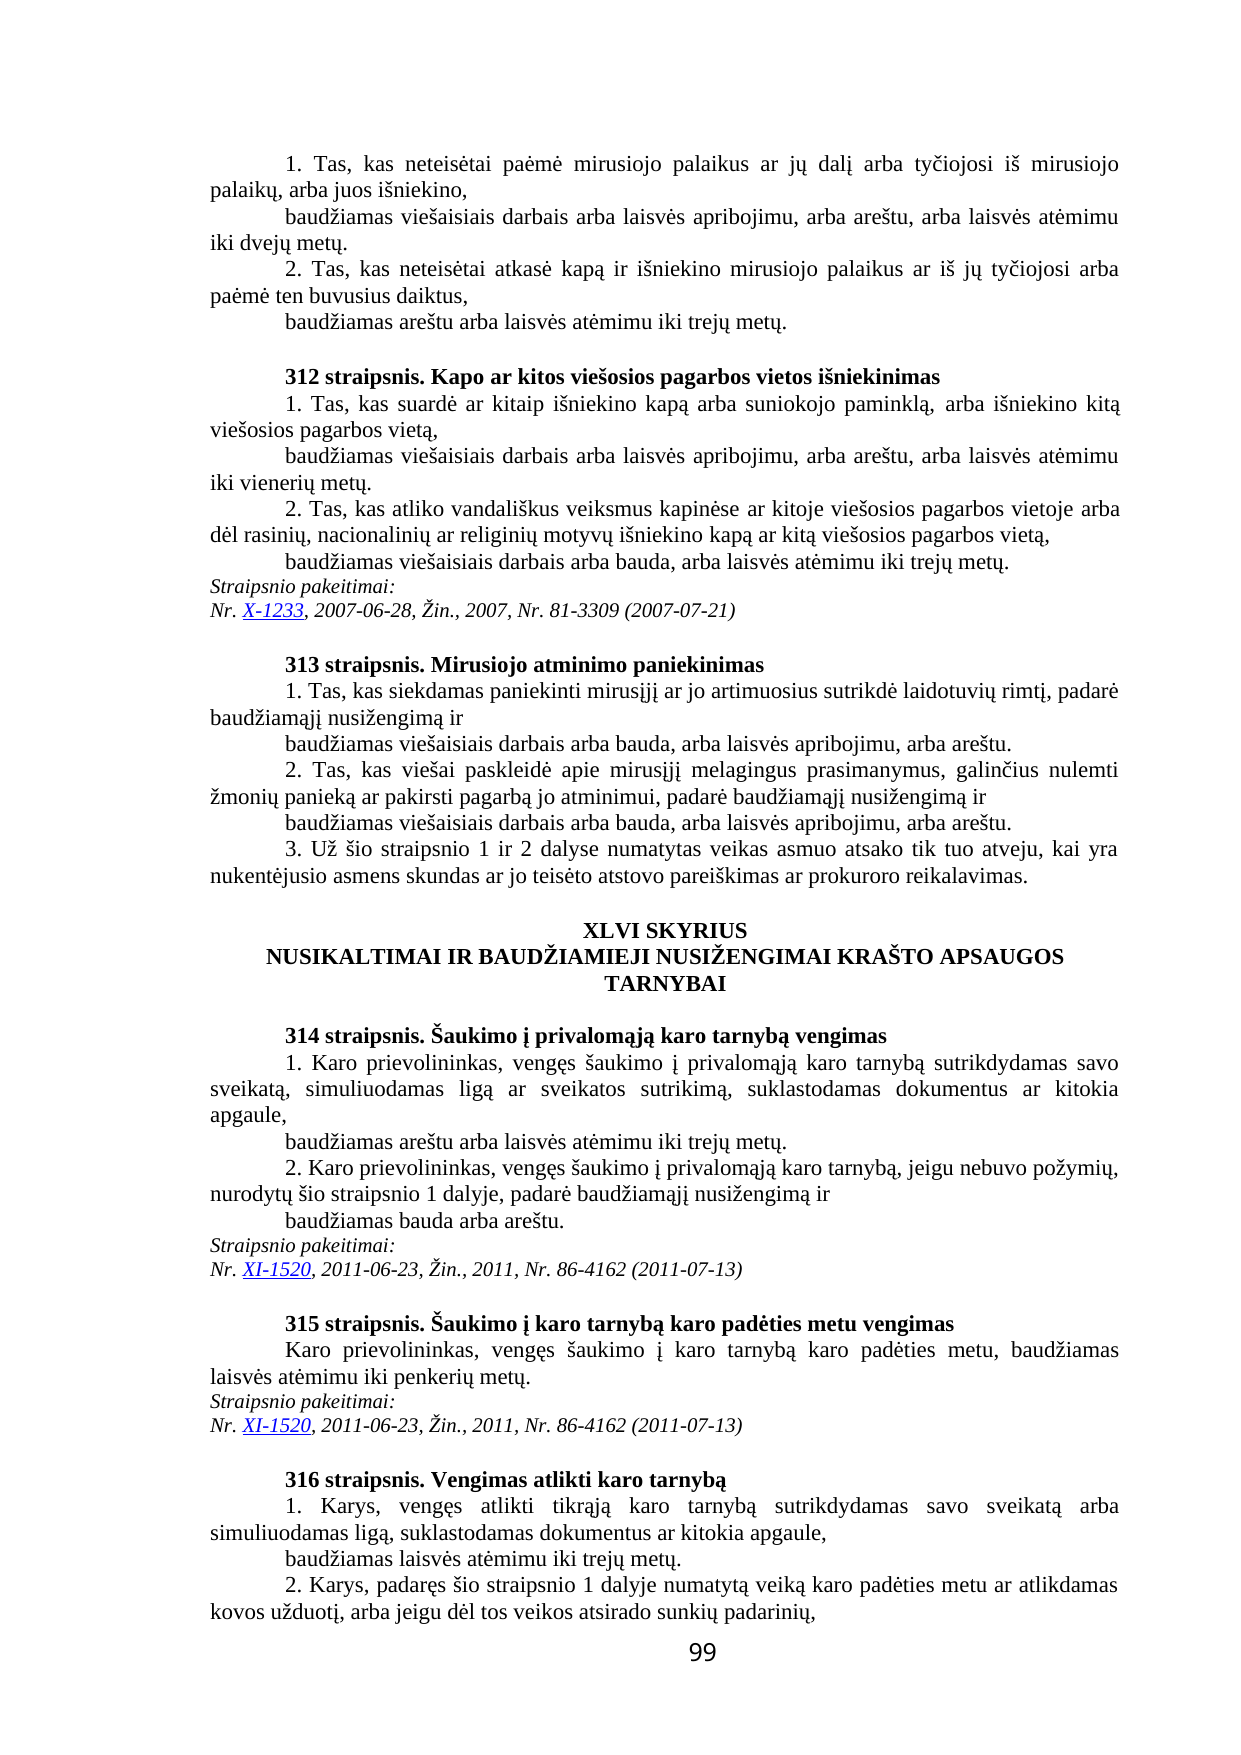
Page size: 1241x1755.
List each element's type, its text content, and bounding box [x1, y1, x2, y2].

text 2. Karys, padaręs šio straipsnio 1 dalyje numatytą veiką karo padėties metu ar atlikdamas kovos užduotį, arba jeigu dėl tos veikos atsirado sunkių padarinių, [210, 1571, 1120, 1624]
text Straipsnio pakeitimai: [210, 1389, 1120, 1413]
text 312 straipsnis. Kapo ar kitos viešosios pagarbos vietos išniekinimas [210, 363, 1120, 389]
text Straipsnio pakeitimai: [210, 1233, 1120, 1257]
text baudžiamas areštu arba laisvės atėmimu iki trejų metų. [210, 1128, 1120, 1154]
text baudžiamas viešaisiais darbais arba bauda, arba laisvės atėmimu iki trejų metų. [210, 548, 1120, 574]
text Nr. XI-1520, 2011-06-23, Žin., 2011, Nr. 86-4162 (2011-07-13) [210, 1257, 1120, 1281]
text Straipsnio pakeitimai: [210, 574, 1120, 598]
text 3. Už šio straipsnio 1 ir 2 dalyse numatytas veikas asmuo atsako tik tuo atveju, kai yra nukentėjusio asmens skundas ar jo teisėto atstovo pareiškimas ar prokuroro reikalavimas. [210, 835, 1120, 888]
text 2. Tas, kas viešai paskleidė apie mirusįjį melagingus prasimanymus, galinčius nulemti žmonių panieką ar pakirsti pagarbą jo atminimui, padarė baudžiamąjį nusižengimą ir [210, 756, 1120, 809]
text 2. Tas, kas atliko vandališkus veiksmus kapinėse ar kitoje viešosios pagarbos vietoje arba dėl rasinių, nacionalinių ar religinių motyvų išniekino kapą ar kitą viešosios pagarbos vietą, [210, 495, 1120, 548]
text 1. Tas, kas suardė ar kitaip išniekino kapą arba suniokojo paminklą, arba išniekino kitą viešosios pagarbos vietą, [210, 389, 1120, 442]
text Nusikaltimai IR BAUDŽIAMIEJI NUSIŽENGIMAI krašto apsaugos tarnybAI [210, 943, 1120, 996]
text Nr. XI-1520, 2011-06-23, Žin., 2011, Nr. 86-4162 (2011-07-13) [210, 1413, 1120, 1437]
text baudžiamas viešaisiais darbais arba bauda, arba laisvės apribojimu, arba areštu. [210, 809, 1120, 835]
text baudžiamas viešaisiais darbais arba bauda, arba laisvės apribojimu, arba areštu. [210, 730, 1120, 756]
text 2. Tas, kas neteisėtai atkasė kapą ir išniekino mirusiojo palaikus ar iš jų tyčiojosi arba paėmė ten buvusius daiktus, [210, 255, 1120, 308]
text 1. Karys, vengęs atlikti tikrąją karo tarnybą sutrikdydamas savo sveikatą arba simuliuodamas ligą, suklastodamas dokumentus ar kitokia apgaule, [210, 1492, 1120, 1545]
text 314 straipsnis. Šaukimo į privalomąją karo tarnybą vengimas [210, 1022, 1120, 1049]
text 313 straipsnis. Mirusiojo atminimo paniekinimas [210, 651, 1120, 677]
text XLVI skyrius [210, 917, 1120, 943]
text baudžiamas bauda arba areštu. [210, 1207, 1120, 1233]
text Karo prievolininkas, vengęs šaukimo į karo tarnybą karo padėties metu, baudžiamas laisvės atėmimu iki penkerių metų. [210, 1336, 1120, 1389]
text 316 straipsnis. Vengimas atlikti karo tarnybą [210, 1466, 1120, 1492]
text 1. Tas, kas neteisėtai paėmė mirusiojo palaikus ar jų dalį arba tyčiojosi iš mirusiojo palaikų, arba juos išniekino, [210, 150, 1120, 203]
text baudžiamas viešaisiais darbais arba laisvės apribojimu, arba areštu, arba laisvės atėmimu iki vienerių metų. [210, 442, 1120, 495]
text 1. Tas, kas siekdamas paniekinti mirusįjį ar jo artimuosius sutrikdė laidotuvių rimtį, padarė baudžiamąjį nusižengimą ir [210, 677, 1120, 730]
text baudžiamas areštu arba laisvės atėmimu iki trejų metų. [210, 308, 1120, 334]
text 2. Karo prievolininkas, vengęs šaukimo į privalomąją karo tarnybą, jeigu nebuvo požymių, nurodytų šio straipsnio 1 dalyje, padarė baudžiamąjį nusižengimą ir [210, 1154, 1120, 1207]
text 1. Karo prievolininkas, vengęs šaukimo į privalomąją karo tarnybą sutrikdydamas savo sveikatą, simuliuodamas ligą ar sveikatos sutrikimą, suklastodamas dokumentus ar kitokia apgaule, [210, 1049, 1120, 1128]
text Nr. X-1233, 2007-06-28, Žin., 2007, Nr. 81-3309 (2007-07-21) [210, 598, 1120, 622]
text baudžiamas laisvės atėmimu iki trejų metų. [210, 1545, 1120, 1571]
text 315 straipsnis. Šaukimo į karo tarnybą karo padėties metu vengimas [210, 1310, 1120, 1336]
text baudžiamas viešaisiais darbais arba laisvės apribojimu, arba areštu, arba laisvės atėmimu iki dvejų metų. [210, 203, 1120, 255]
